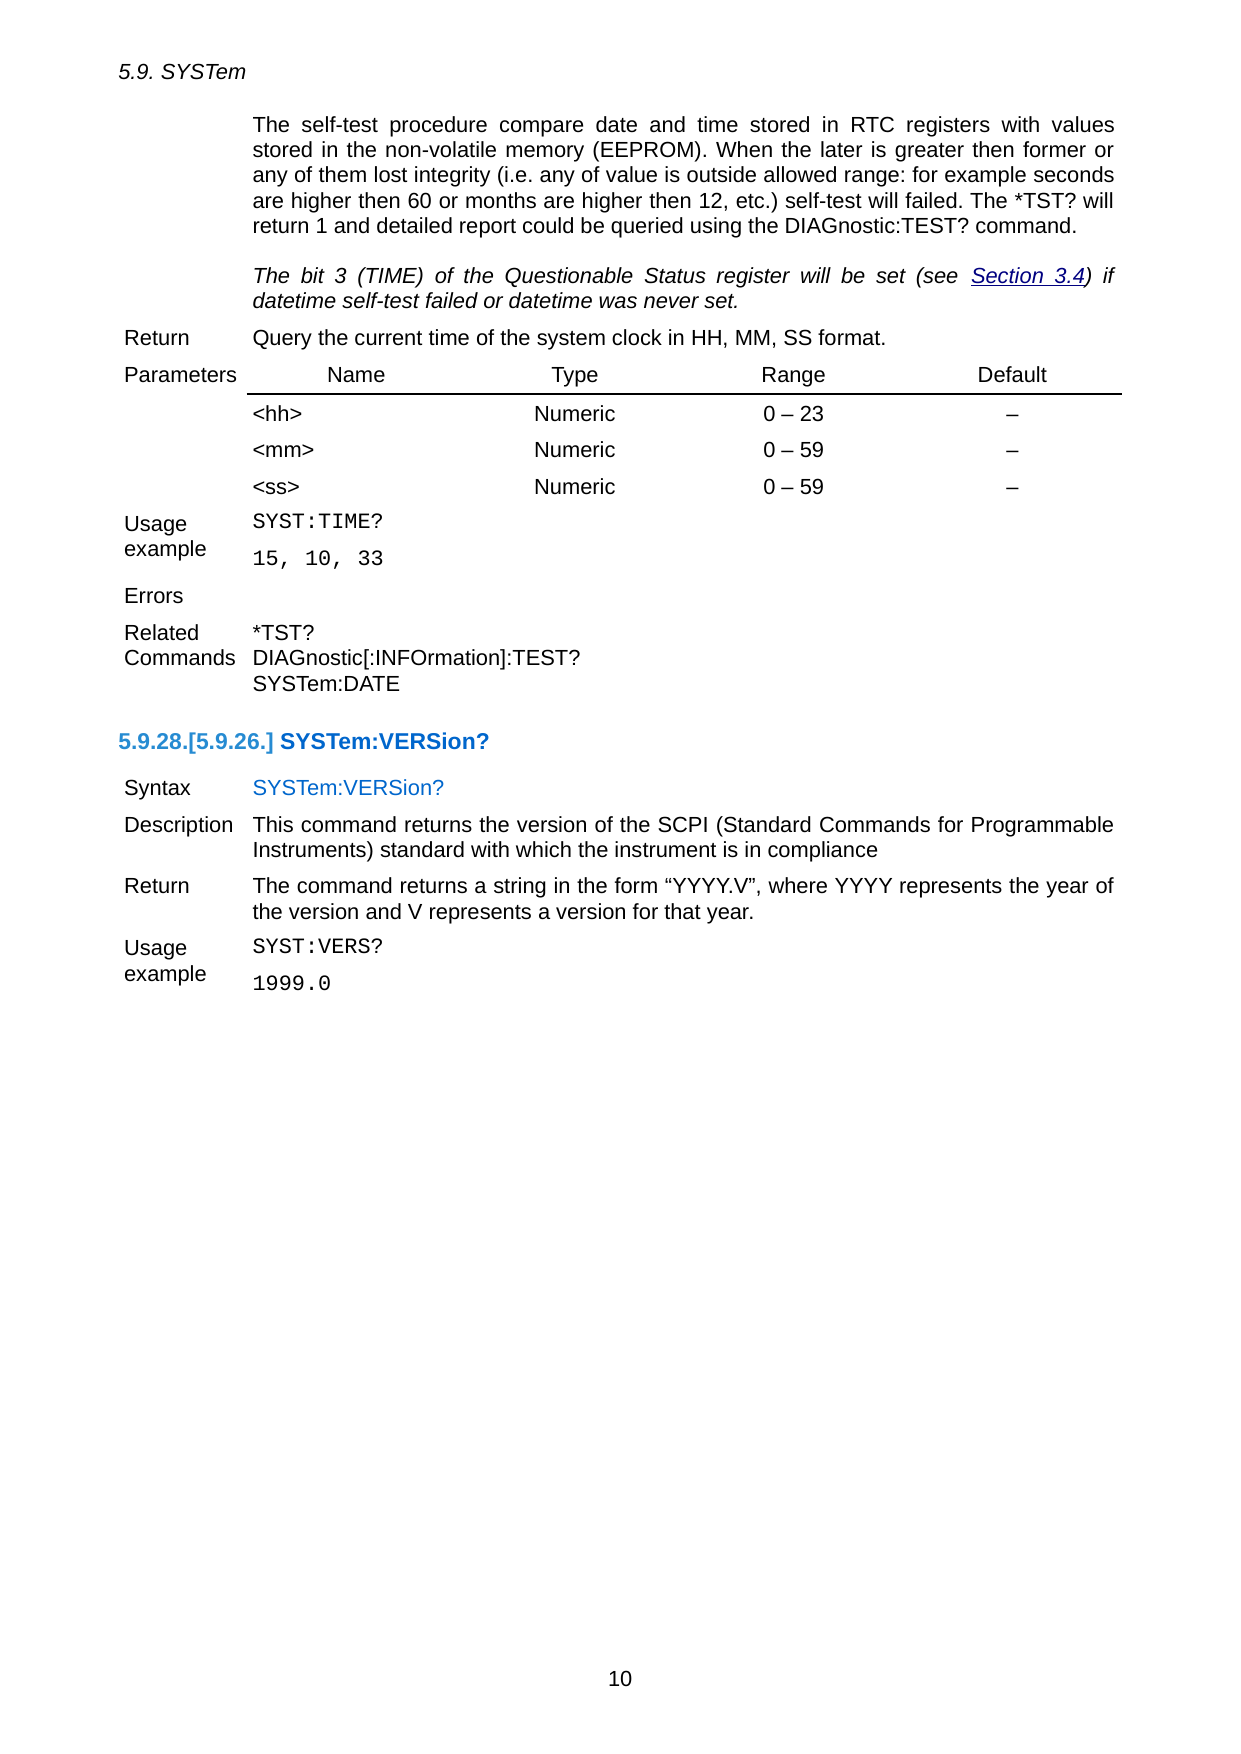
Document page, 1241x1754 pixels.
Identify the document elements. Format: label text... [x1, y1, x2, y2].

table_cell 0 – 59 [684, 431, 903, 468]
table_cell Related Commands [118, 614, 247, 701]
table_cell Description [118, 806, 247, 868]
table_cell 0 – 23 [684, 395, 903, 431]
table_cell Parameters [118, 356, 247, 505]
table_cell SYST:VERS? 1999.0 [247, 930, 1122, 1002]
table_cell [247, 578, 1122, 614]
table_cell <mm> [247, 431, 465, 468]
table_cell <hh> [247, 395, 465, 431]
table_header Syntax [118, 769, 247, 806]
table_cell Range [684, 356, 903, 393]
table_cell Errors [118, 578, 247, 614]
table_cell 0 – 59 [684, 468, 903, 505]
table_cell Numeric [465, 431, 684, 468]
table_cell – [903, 468, 1122, 505]
table_cell Default [903, 356, 1122, 393]
table_cell Return [118, 319, 247, 356]
table_cell Return [118, 868, 247, 929]
table_cell *TST? DIAGnostic[:INFOrmation]:TEST? SYSTem:DATE [247, 614, 1122, 701]
table_cell – [903, 431, 1122, 468]
table_cell – [903, 395, 1122, 431]
table_cell Numeric [465, 395, 684, 431]
table_cell <ss> [247, 468, 465, 505]
table_cell The self-test procedure compare date and time stored in RTC registers with values stored in the non-volatile memory (EEPROM). When the later is greater then former or any of them lost integrity (i.e. any of value is outside allowed range: for example seconds are higher then 60 or months are higher then 12, etc.) self-test will failed. The *TST? will return 1 and detailed report could be queried using the DIAGnostic:TEST? command. The bit 3 (TIME) of the Questionable Status register will be set (see Section 3.4) if datetime self-test failed or datetime was never set. [247, 106, 1122, 319]
table_cell SYST:TIME? 15, 10, 33 [247, 505, 1122, 578]
table_cell This command returns the version of the SCPI (Standard Commands for Programmable Instruments) standard with which the instrument is in compliance [247, 806, 1122, 868]
table_header SYSTem:VERSion? [247, 769, 1122, 806]
table_cell Name [247, 356, 465, 393]
table_cell Numeric [465, 468, 684, 505]
table_cell [118, 106, 247, 319]
table_cell Query the current time of the system clock in HH, MM, SS format. [247, 319, 1122, 356]
table_cell The command returns a string in the form “YYYY.V”, where YYYY represents the year of the version and V represents a version for that year. [247, 868, 1122, 929]
table_cell Type [465, 356, 684, 393]
table_cell Usage example [118, 930, 247, 1002]
table_cell Usage example [118, 505, 247, 578]
subtitle SYSTem:VERSion? [118, 728, 1122, 754]
